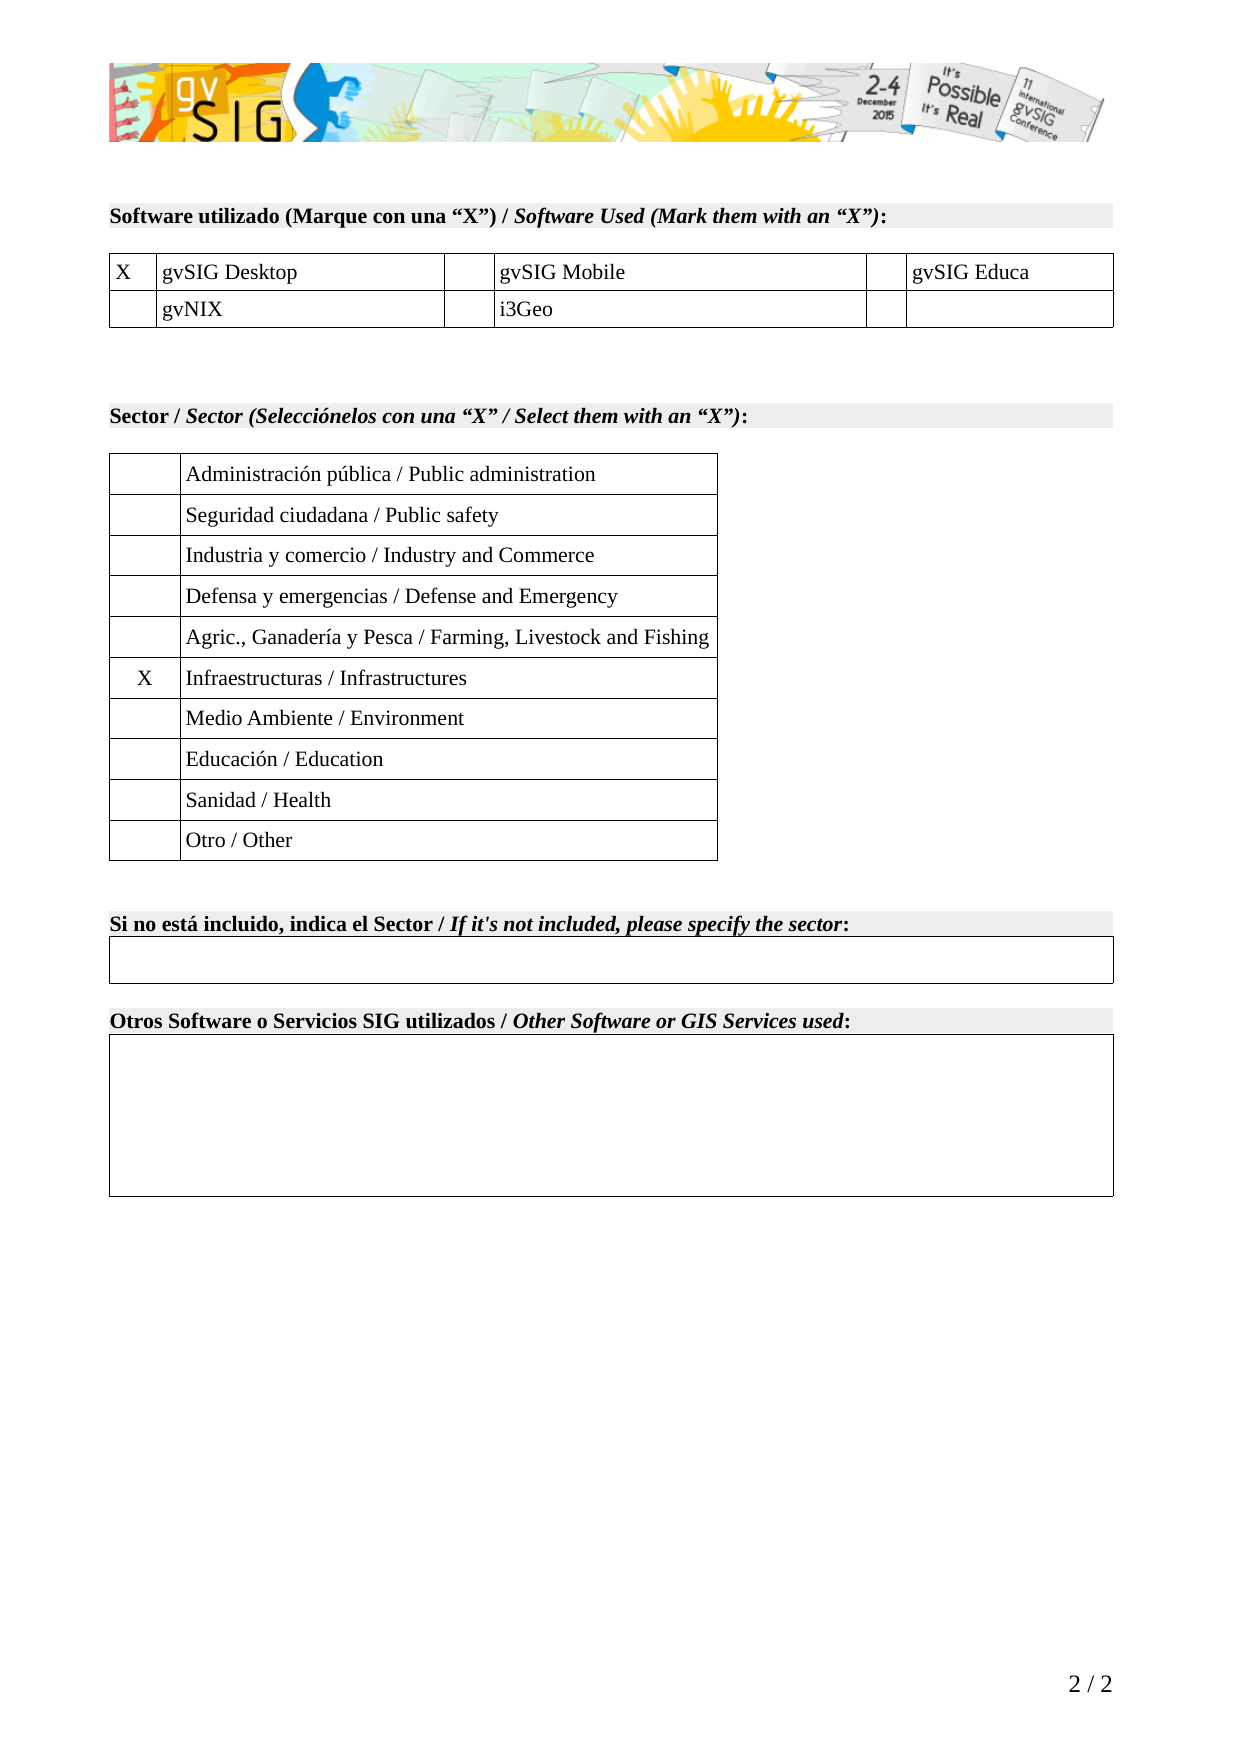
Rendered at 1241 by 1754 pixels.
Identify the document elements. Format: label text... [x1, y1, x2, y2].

table_cell Educación / Education [181, 739, 717, 779]
text Si no está incluido, indica el Sector / If it's not included, please specify the sector: [109, 911, 1113, 936]
text Sector / Sector (Selecciónelos con una “X” / Select them with an “X”): [109, 403, 1113, 428]
table_cell [110, 780, 180, 819]
table_header Administración pública / Public administration [181, 454, 717, 494]
table_header [445, 254, 494, 290]
table_cell Agric., Ganadería y Pesca / Farming, Livestock and Fishing [181, 617, 717, 657]
table_cell X [110, 658, 180, 697]
table_cell [907, 291, 1113, 327]
table_cell Defensa y emergencias / Defense and Emergency [181, 576, 717, 616]
text Software utilizado (Marque con una “X”) / Software Used (Mark them with an “X”): [109, 203, 1113, 228]
table_header X [110, 254, 156, 290]
table_cell [110, 536, 180, 575]
table_header gvSIG Desktop [157, 254, 444, 290]
table_cell Medio Ambiente / Environment [181, 699, 717, 738]
table_cell [867, 291, 906, 327]
picture [109, 63, 319, 142]
table_cell [110, 699, 180, 738]
table_cell [110, 495, 180, 534]
table_header [110, 1035, 1113, 1196]
table_header [110, 454, 180, 494]
picture [321, 63, 1113, 142]
table_header gvSIG Educa [907, 254, 1113, 290]
table_cell Otro / Other [181, 821, 717, 860]
table_cell [110, 291, 156, 327]
table_cell [110, 576, 180, 616]
table_cell Infraestructuras / Infrastructures [181, 658, 717, 697]
table_cell [110, 617, 180, 657]
text Otros Software o Servicios SIG utilizados / Other Software or GIS Services used: [109, 1008, 1113, 1033]
table_header gvSIG Mobile [495, 254, 866, 290]
table_cell [110, 739, 180, 779]
table_cell Seguridad ciudadana / Public safety [181, 495, 717, 534]
table_cell Industria y comercio / Industry and Commerce [181, 536, 717, 575]
table_cell i3Geo [495, 291, 866, 327]
table_cell [110, 821, 180, 860]
table_cell gvNIX [157, 291, 444, 327]
table_header [867, 254, 906, 290]
table_cell Sanidad / Health [181, 780, 717, 819]
table_cell [445, 291, 494, 327]
table_header [110, 937, 1113, 983]
